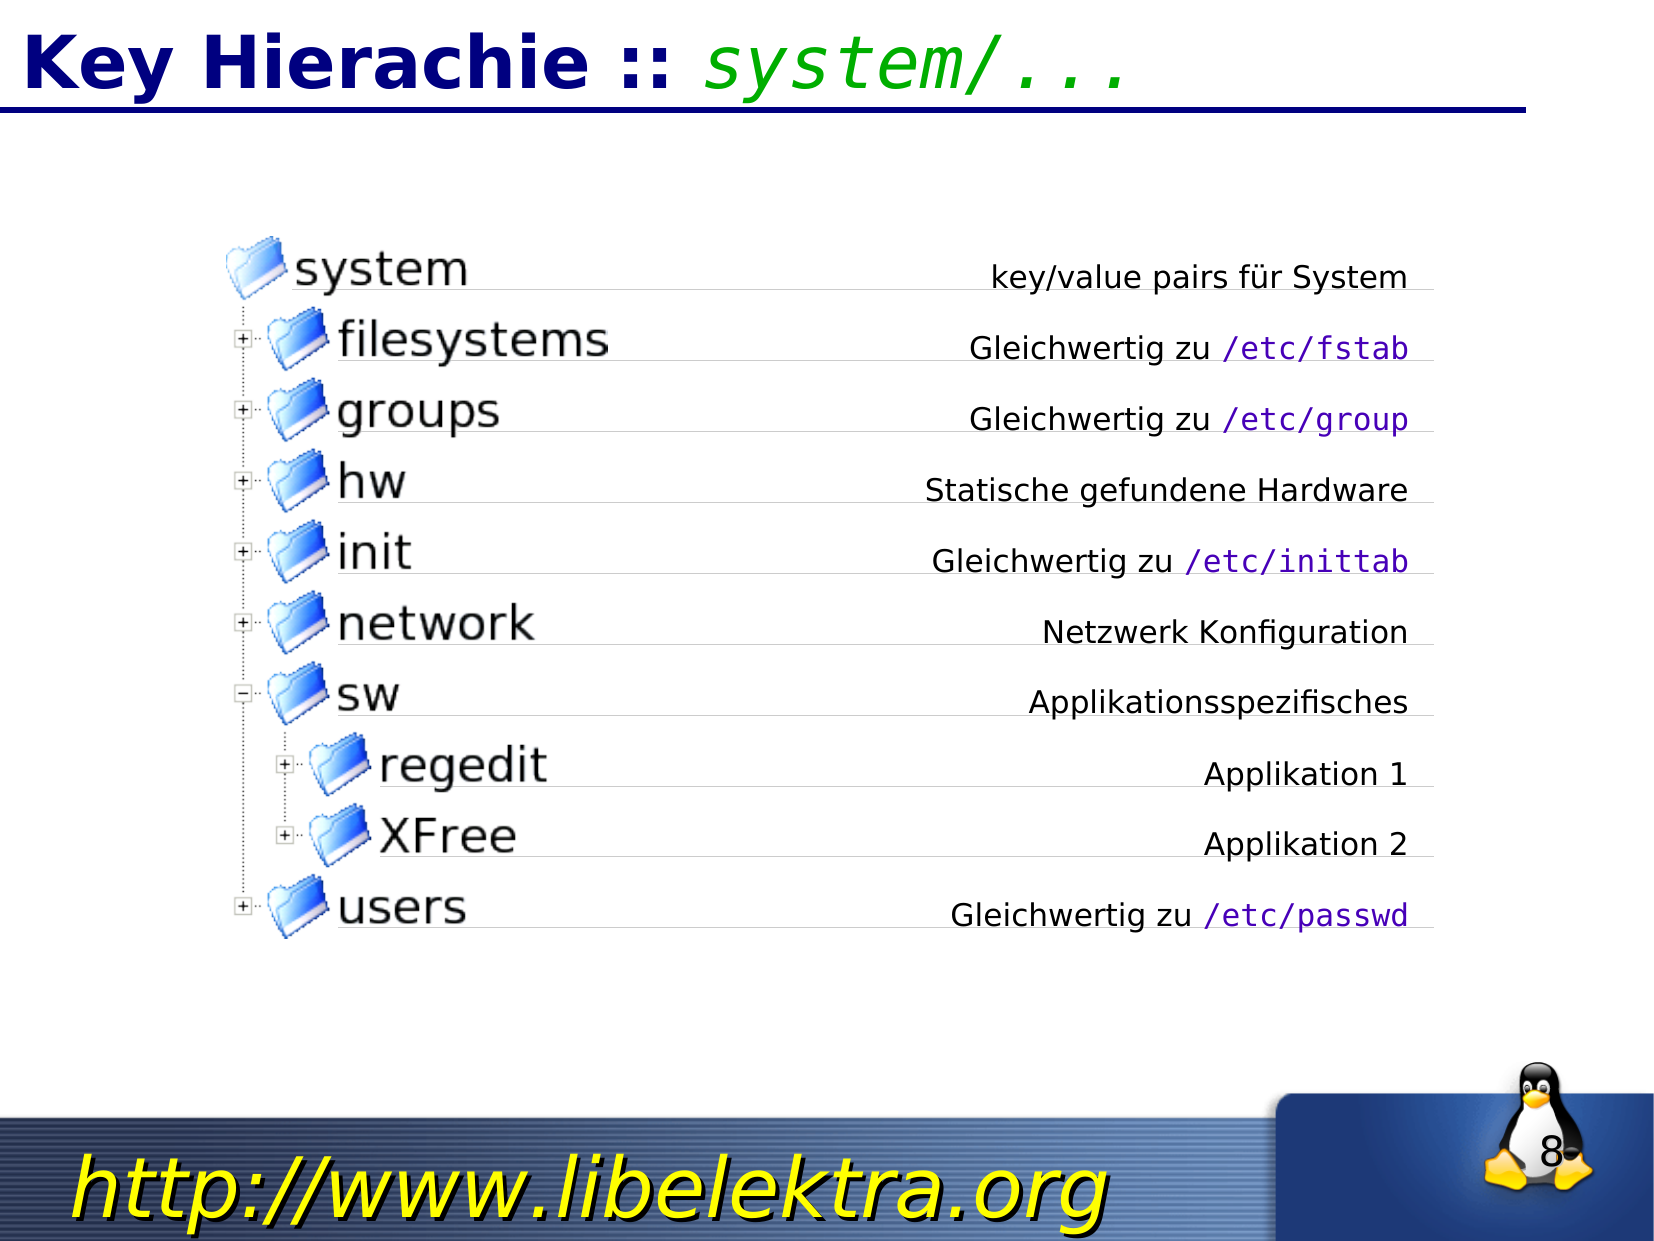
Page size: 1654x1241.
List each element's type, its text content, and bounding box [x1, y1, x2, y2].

text_box Applikationsspezifisches [913, 683, 1410, 722]
picture [226, 236, 608, 939]
text_box Netzwerk Konfiguration [927, 612, 1410, 651]
text_box Gleichwertig zu /etc/fstab [969, 329, 1410, 367]
text_box Statische gefundene Hardware [924, 470, 1410, 509]
text_box [1312, 1122, 1566, 1178]
text_box Applikation 1 [1203, 754, 1410, 793]
text_box key/value pairs für System [990, 258, 1410, 296]
text_box Key Hierachie :: system/... [21, 14, 1611, 111]
text_box Gleichwertig zu /etc/inittab [931, 541, 1410, 580]
picture [0, 1061, 1654, 1241]
text_box Gleichwertig zu /etc/passwd [950, 896, 1410, 935]
text_box Applikation 2 [1203, 825, 1410, 864]
text_box Gleichwertig zu /etc/group [969, 399, 1410, 438]
